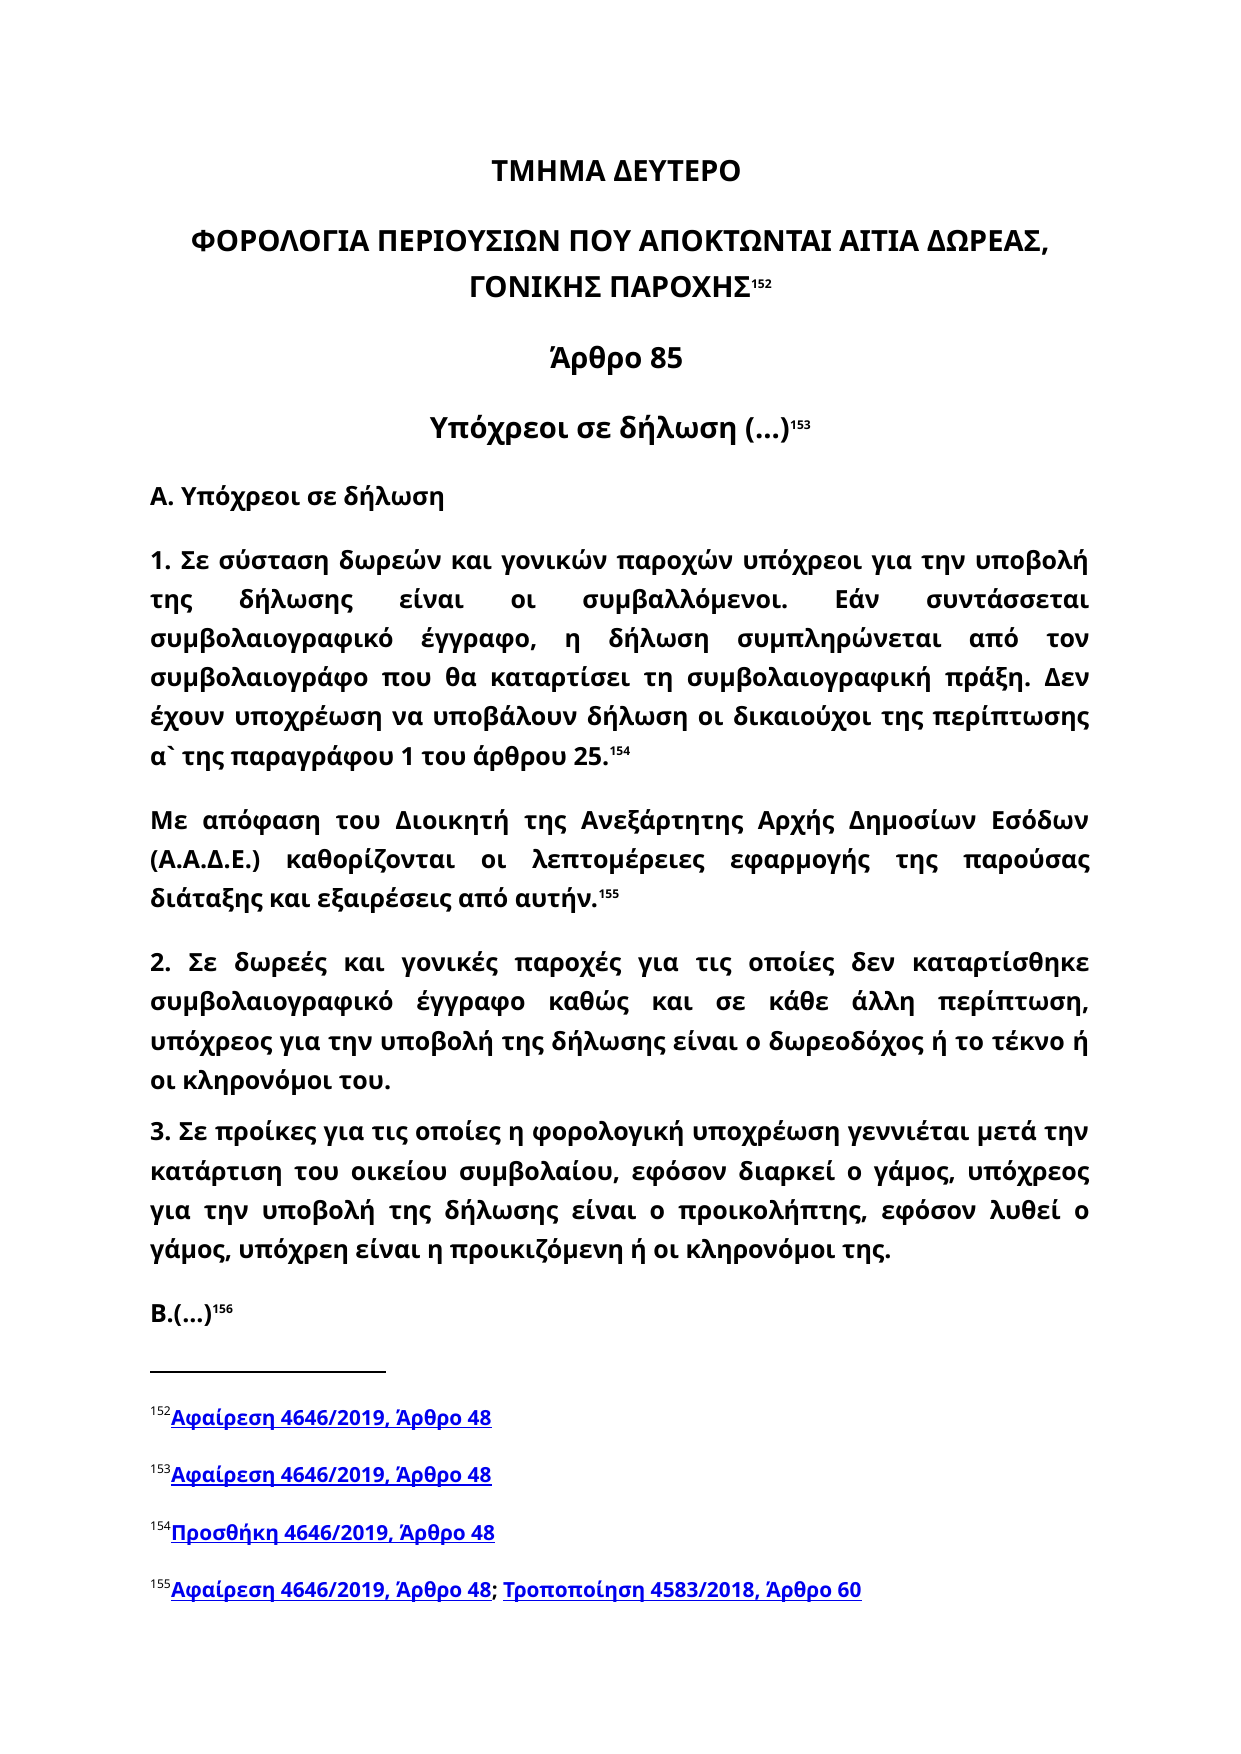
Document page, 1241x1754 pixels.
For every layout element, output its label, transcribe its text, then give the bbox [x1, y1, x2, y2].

text 2. Σε δωρεές και γονικές παροχές για τις οποίες δεν καταρτίσθηκε συμβολαιογραφικό έγγραφο καθώς και σε κάθε άλλη περίπτωση, υπόχρεος για την υποβολή της δήλωσης είναι ο δωρεοδόχος ή το τέκνο ή οι κληρονόμοι του. [150, 945, 1090, 1096]
text Αφαίρεση 4646/2019, Άρθρο 48 [150, 1460, 1090, 1489]
subtitle Υπόχρεοι σε δήλωση (...) [150, 407, 1090, 447]
text Αφαίρεση 4646/2019, Άρθρο 48 [150, 1403, 1090, 1431]
subtitle ΤΜΗΜΑ ΔΕΥΤΕΡΟ [150, 150, 1090, 190]
text 1. Σε σύσταση δωρεών και γονικών παροχών υπόχρεοι για την υποβολή της δήλωσης είναι οι συμβαλλόμενοι. Εάν συντάσσεται συμβολαιογραφικό έγγραφο, η δήλωση συμπληρώνεται από τον συμβολαιογράφο που θα καταρτίσει τη συμβολαιογραφική πράξη. Δεν έχουν υποχρέωση να υποβάλουν δήλωση οι δικαιούχοι της περίπτωσης α` της παραγράφου 1 του άρθρου 25. [150, 542, 1090, 772]
text Αφαίρεση 4646/2019, Άρθρο 48; Τροποποίηση 4583/2018, Άρθρο 60 [150, 1576, 1090, 1604]
text 3. Σε προίκες για τις οποίες η φορολογική υποχρέωση γεννιέται μετά την κατάρτιση του οικείου συμβολαίου, εφόσον διαρκεί ο γάμος, υπόχρεος για την υποβολή της δήλωσης είναι ο προικολήπτης, εφόσον λυθεί ο γάμος, υπόχρεη είναι η προικιζόμενη ή οι κληρονόμοι της. [150, 1114, 1090, 1266]
subtitle Άρθρο 85 [150, 337, 1090, 377]
text Β.(...) [150, 1296, 1090, 1330]
text Α. Υπόχρεοι σε δήλωση [150, 478, 1090, 512]
subtitle ΦΟΡΟΛΟΓΙΑ ΠΕΡΙΟΥΣΙΩΝ ΠΟΥ ΑΠΟΚΤΩΝΤΑΙ ΑΙΤΙΑ ΔΩΡΕΑΣ, ΓΟΝΙΚΗΣ ΠΑΡΟΧΗΣ [150, 221, 1090, 306]
text Προσθήκη 4646/2019, Άρθρο 48 [150, 1518, 1090, 1546]
text Με απόφαση του Διοικητή της Ανεξάρτητης Αρχής Δημοσίων Εσόδων (Α.Α.Δ.Ε.) καθορίζονται οι λεπτομέρειες εφαρμογής της παρούσας διάταξης και εξαιρέσεις από αυτήν. [150, 802, 1090, 915]
